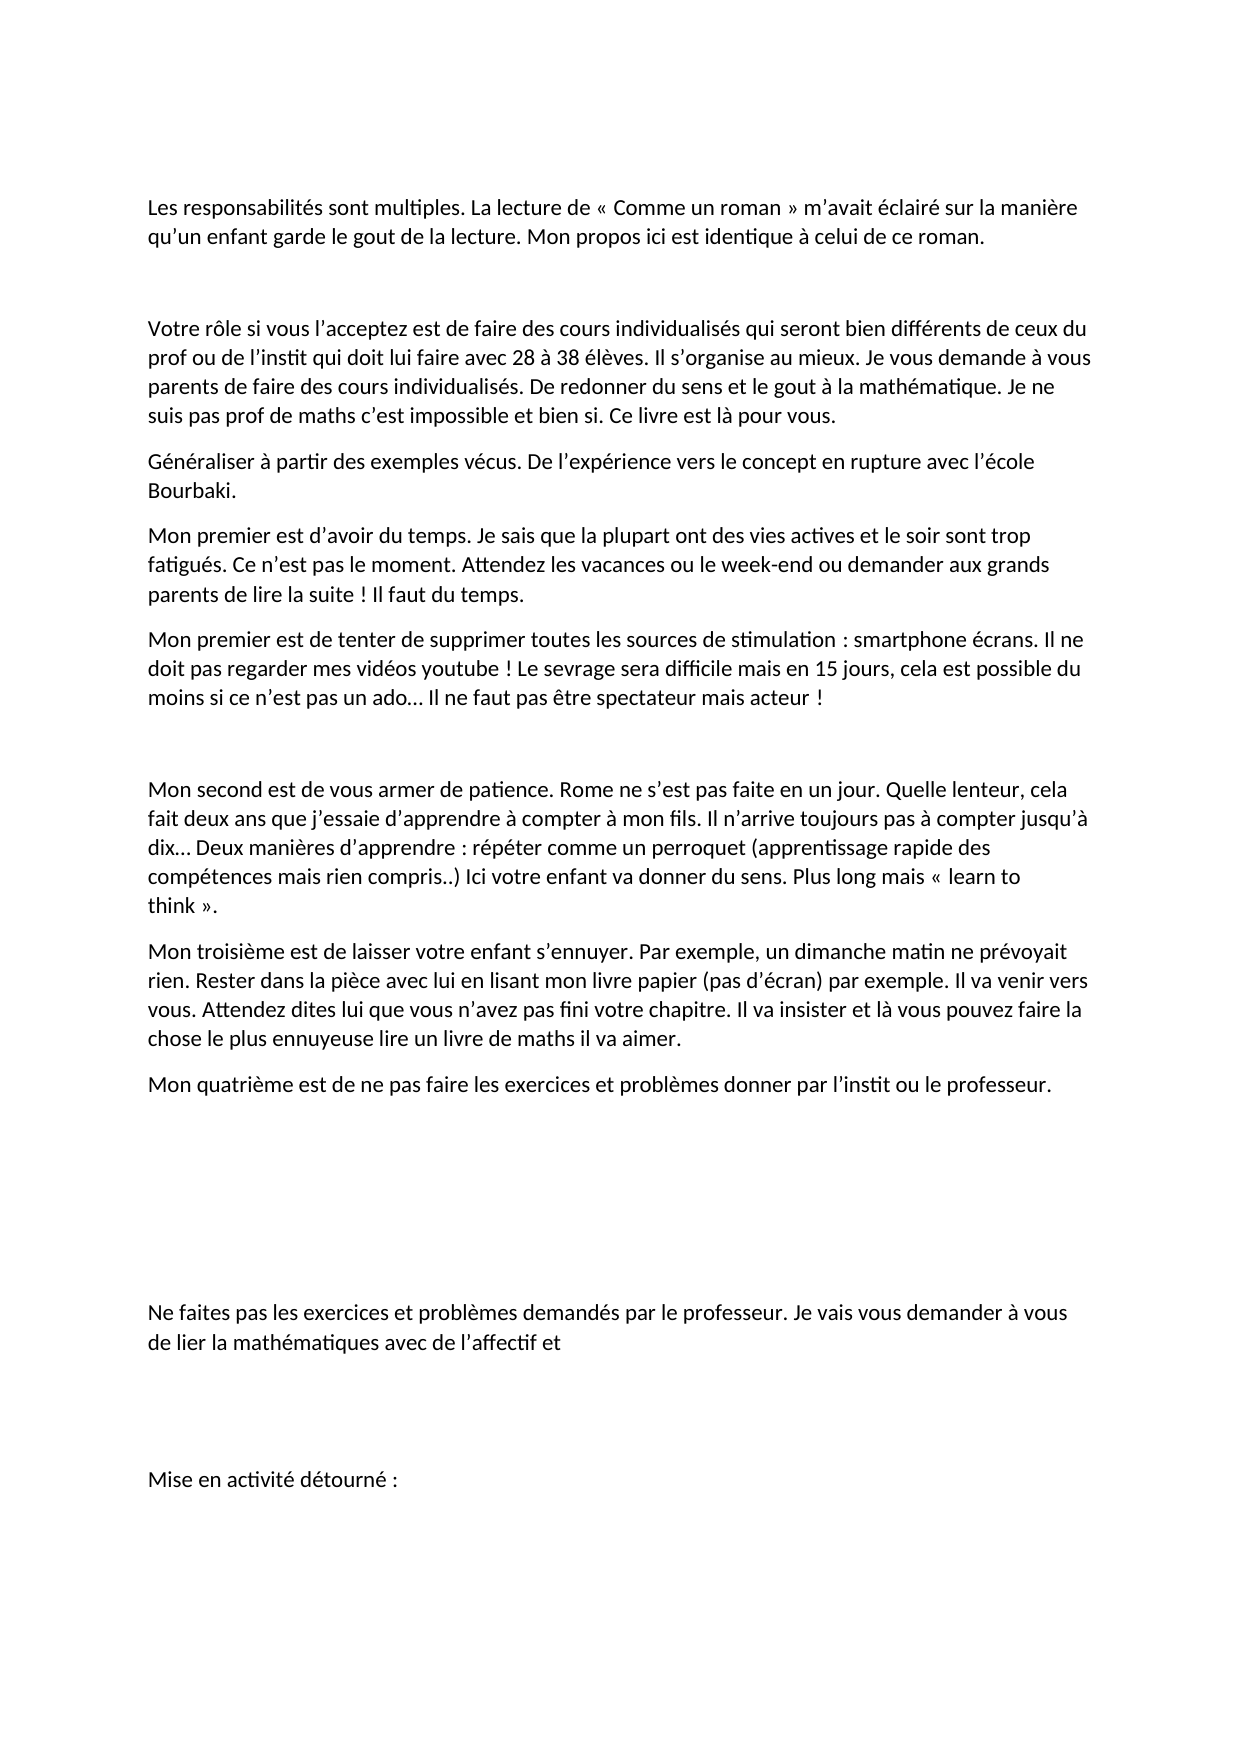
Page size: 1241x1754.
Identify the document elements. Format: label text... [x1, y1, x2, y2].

text Mise en activité détourné : [148, 1465, 1093, 1493]
text Généraliser à partir des exemples vécus. De l’expérience vers le concept en rupture avec l’école Bourbaki. [148, 447, 1093, 504]
text Les responsabilités sont multiples. La lecture de « Comme un roman » m’avait éclairé sur la manière qu’un enfant garde le gout de la lecture. Mon propos ici est identique à celui de ce roman. [148, 193, 1093, 250]
text Mon second est de vous armer de patience. Rome ne s’est pas faite en un jour. Quelle lenteur, cela fait deux ans que j’essaie d’apprendre à compter à mon fils. Il n’arrive toujours pas à compter jusqu’à dix… Deux manières d’apprendre : répéter comme un perroquet (apprentissage rapide des compétences mais rien compris..) Ici votre enfant va donner du sens. Plus long mais « learn to think ». [148, 775, 1093, 919]
text Mon premier est de tenter de supprimer toutes les sources de stimulation : smartphone écrans. Il ne doit pas regarder mes vidéos youtube ! Le sevrage sera difficile mais en 15 jours, cela est possible du moins si ce n’est pas un ado… Il ne faut pas être spectateur mais acteur ! [148, 625, 1093, 712]
text Mon premier est d’avoir du temps. Je sais que la plupart ont des vies actives et le soir sont trop fatigués. Ce n’est pas le moment. Attendez les vacances ou le week-end ou demander aux grands parents de lire la suite ! Il faut du temps. [148, 522, 1093, 608]
text Mon troisième est de laisser votre enfant s’ennuyer. Par exemple, un dimanche matin ne prévoyait rien. Rester dans la pièce avec lui en lisant mon livre papier (pas d’écran) par exemple. Il va venir vers vous. Attendez dites lui que vous n’avez pas fini votre chapitre. Il va insister et là vous pouvez faire la chose le plus ennuyeuse lire un livre de maths il va aimer. [148, 937, 1093, 1052]
text Ne faites pas les exercices et problèmes demandés par le professeur. Je vais vous demander à vous de lier la mathématiques avec de l’affectif et [148, 1298, 1093, 1356]
text Mon quatrième est de ne pas faire les exercices et problèmes donner par l’instit ou le professeur. [148, 1070, 1093, 1098]
text Votre rôle si vous l’acceptez est de faire des cours individualisés qui seront bien différents de ceux du prof ou de l’instit qui doit lui faire avec 28 à 38 élèves. Il s’organise au mieux. Je vous demande à vous parents de faire des cours individualisés. De redonner du sens et le gout à la mathématique. Je ne suis pas prof de maths c’est impossible et bien si. Ce livre est là pour vous. [148, 314, 1093, 429]
